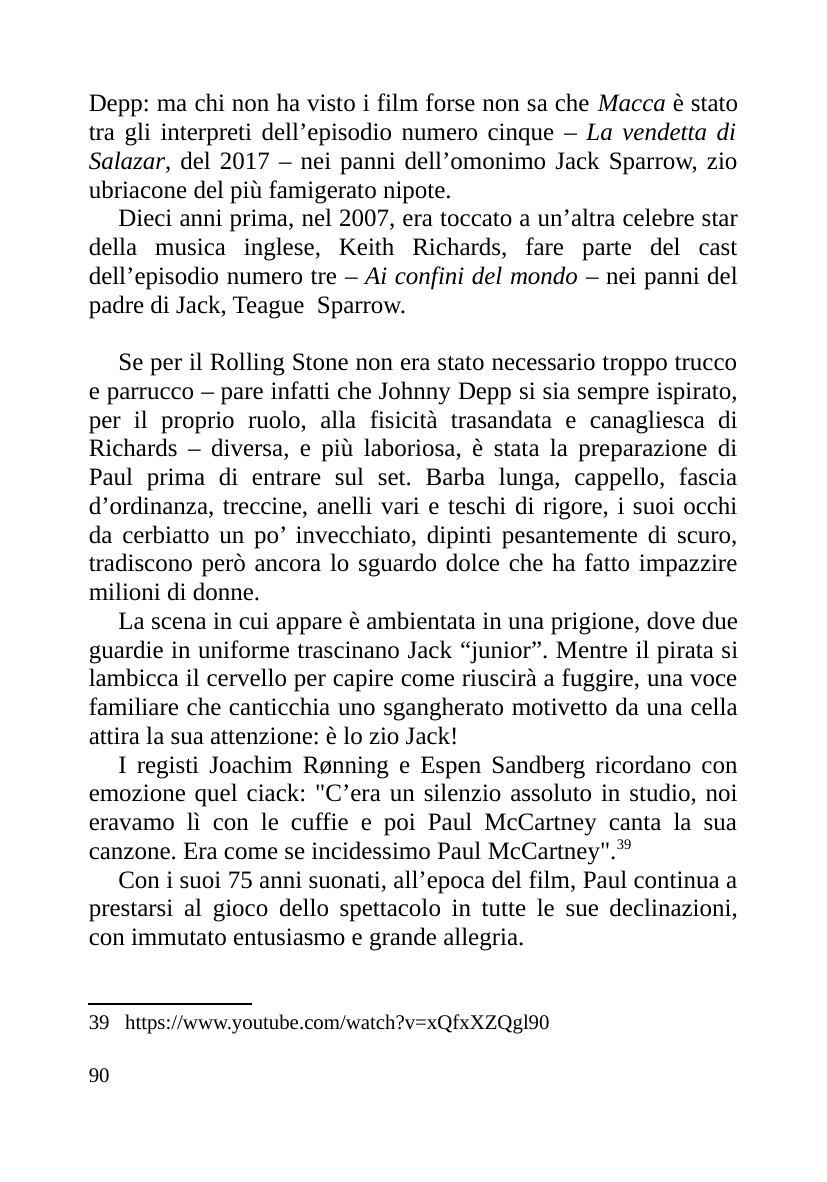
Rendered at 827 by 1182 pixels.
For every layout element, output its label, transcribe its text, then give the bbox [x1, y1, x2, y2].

text Con i suoi 75 anni suonati, all’epoca del film, Paul continua a prestarsi al gioco dello spettacolo in tutte le sue declinazioni, con immutato entusiasmo e grande allegria. [88, 865, 738, 951]
text I registi Joachim Rønning e Espen Sandberg ricordano con emozione quel ciack: "C’era un silenzio assoluto in studio, noi eravamo lì con le cuffie e poi Paul McCartney canta la sua canzone. Era come se incidessimo Paul McCartney". [88, 750, 738, 865]
text https://www.youtube.com/watch?v=xQfxXZQgl90 [88, 1009, 738, 1034]
text Dieci anni prima, nel 2007, era toccato a un’altra celebre star della musica inglese, Keith Richards, fare parte del cast dell’episodio numero tre – Ai confini del mondo – nei panni del padre di Jack, Teague Sparrow. [88, 203, 738, 318]
text La scena in cui appare è ambientata in una prigione, dove due guardie in uniforme trascinano Jack “junior”. Mentre il pirata si lambicca il cervello per capire come riuscirà a fuggire, una voce familiare che canticchia uno sgangherato motivetto da una cella attira la sua attenzione: è lo zio Jack! [88, 606, 738, 750]
text Se per il Rolling Stone non era stato necessario troppo trucco e parrucco – pare infatti che Johnny Depp si sia sempre ispirato, per il proprio ruolo, alla fisicità trasandata e canagliesca di Richards – diversa, e più laboriosa, è stata la preparazione di Paul prima di entrare sul set. Barba lunga, cappello, fascia d’ordinanza, treccine, anelli vari e teschi di rigore, i suoi occhi da cerbiatto un po’ invecchiato, dipinti pesantemente di scuro, tradiscono però ancora lo sguardo dolce che ha fatto impazzire milioni di donne. [88, 347, 738, 606]
text Depp: ma chi non ha visto i film forse non sa che Macca è stato tra gli interpreti dell’episodio numero cinque – La vendetta di Salazar, del 2017 – nei panni dell’omonimo Jack Sparrow, zio ubriacone del più famigerato nipote. [88, 88, 738, 203]
